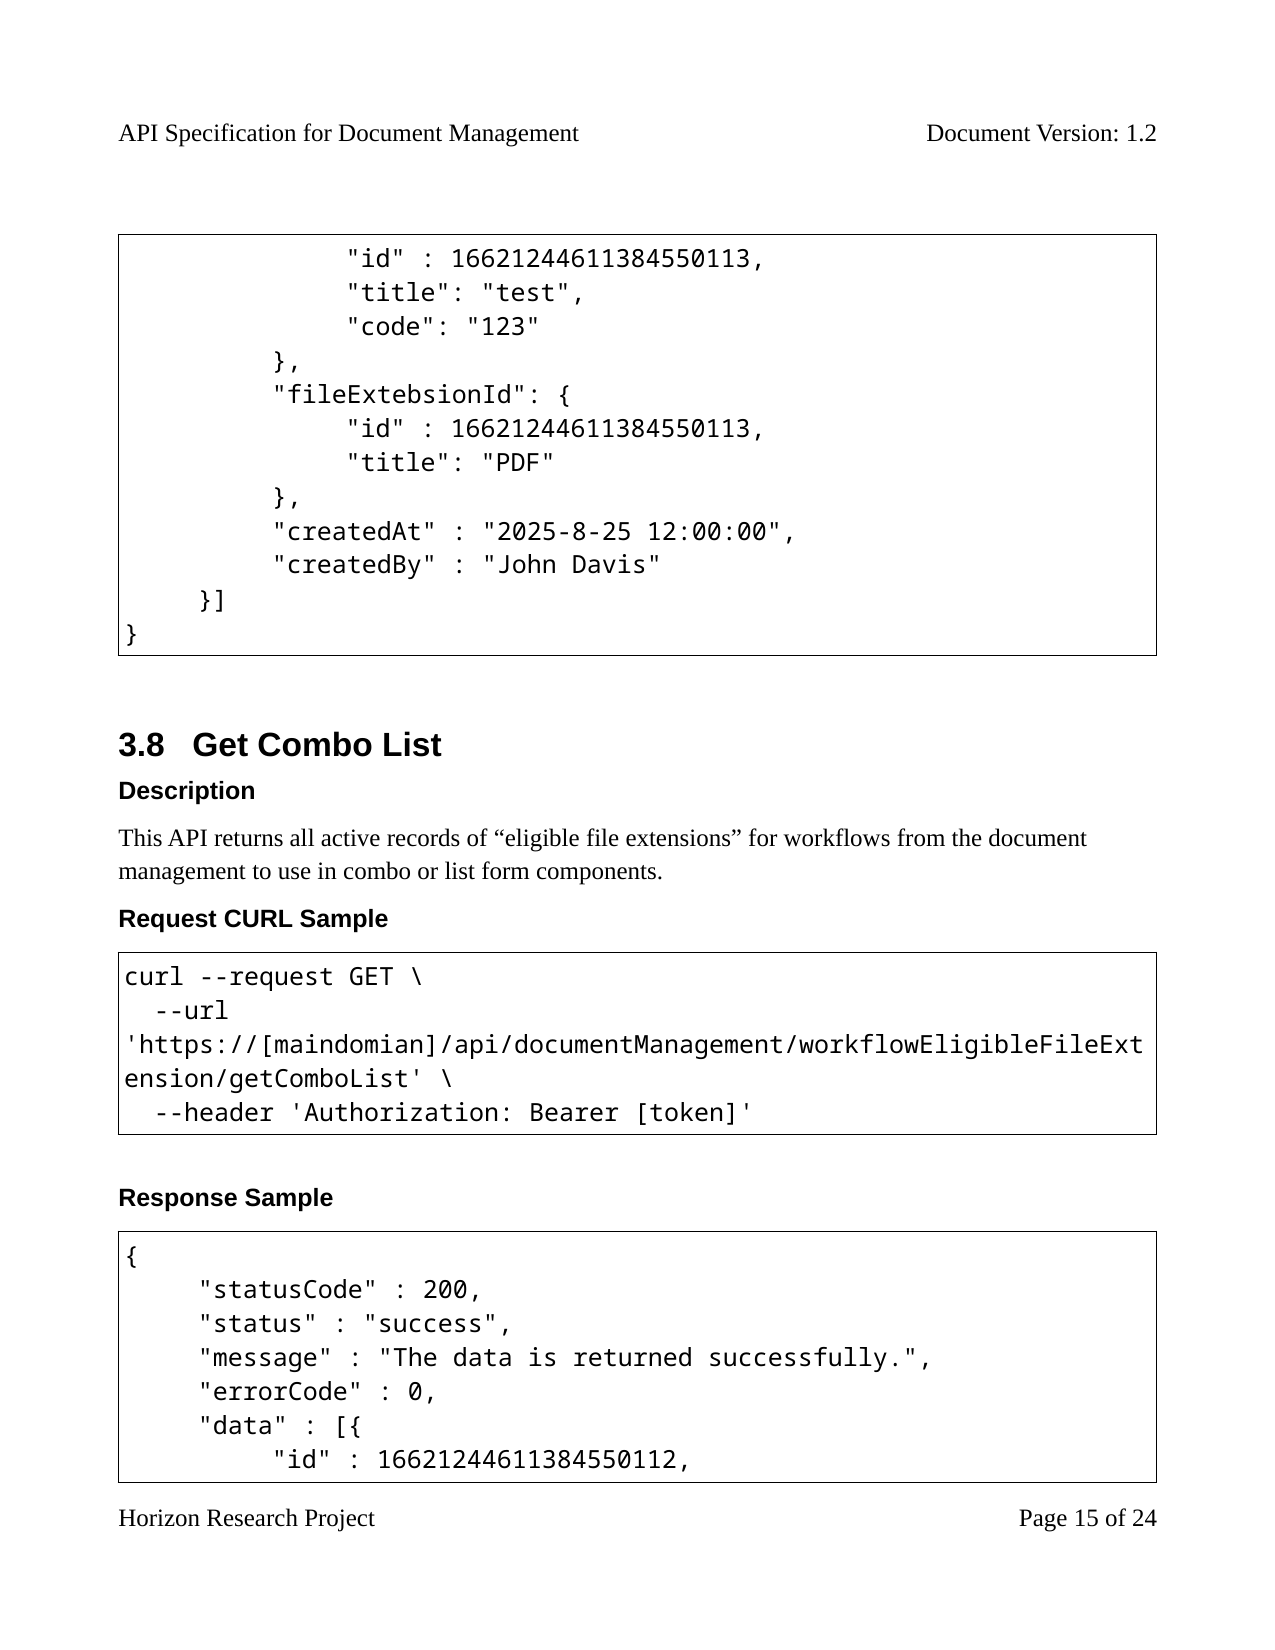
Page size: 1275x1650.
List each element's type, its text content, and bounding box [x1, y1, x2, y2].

text This API returns all active records of “eligible file extensions” for workflows from the document management to use in combo or list form components. [118, 823, 1157, 885]
text Response Sample [118, 1183, 1157, 1212]
table_header "id" : 16621244611384550113, "title": "test", "code": "123" }, "fileExtebsionId": { "id" : 16621244611384550113, "title": "PDF" }, "createdAt" : "2025-8-25 12:00:00", "createdBy" : "John Davis" }] } [119, 235, 1156, 655]
table_header { "statusCode" : 200, "status" : "success", "message" : "The data is returned successfully.", "errorCode" : 0, "data" : [{ "id" : 16621244611384550112, [119, 1232, 1156, 1482]
table_header curl --request GET \ --url 'https://[maindomian]/api/documentManagement/workflowEligibleFileExtension/getComboList' \ --header 'Authorization: Bearer [token]' [119, 953, 1156, 1134]
text Request CURL Sample [118, 904, 1157, 933]
subtitle Get Combo List [118, 724, 1157, 763]
text Description [118, 776, 1157, 804]
